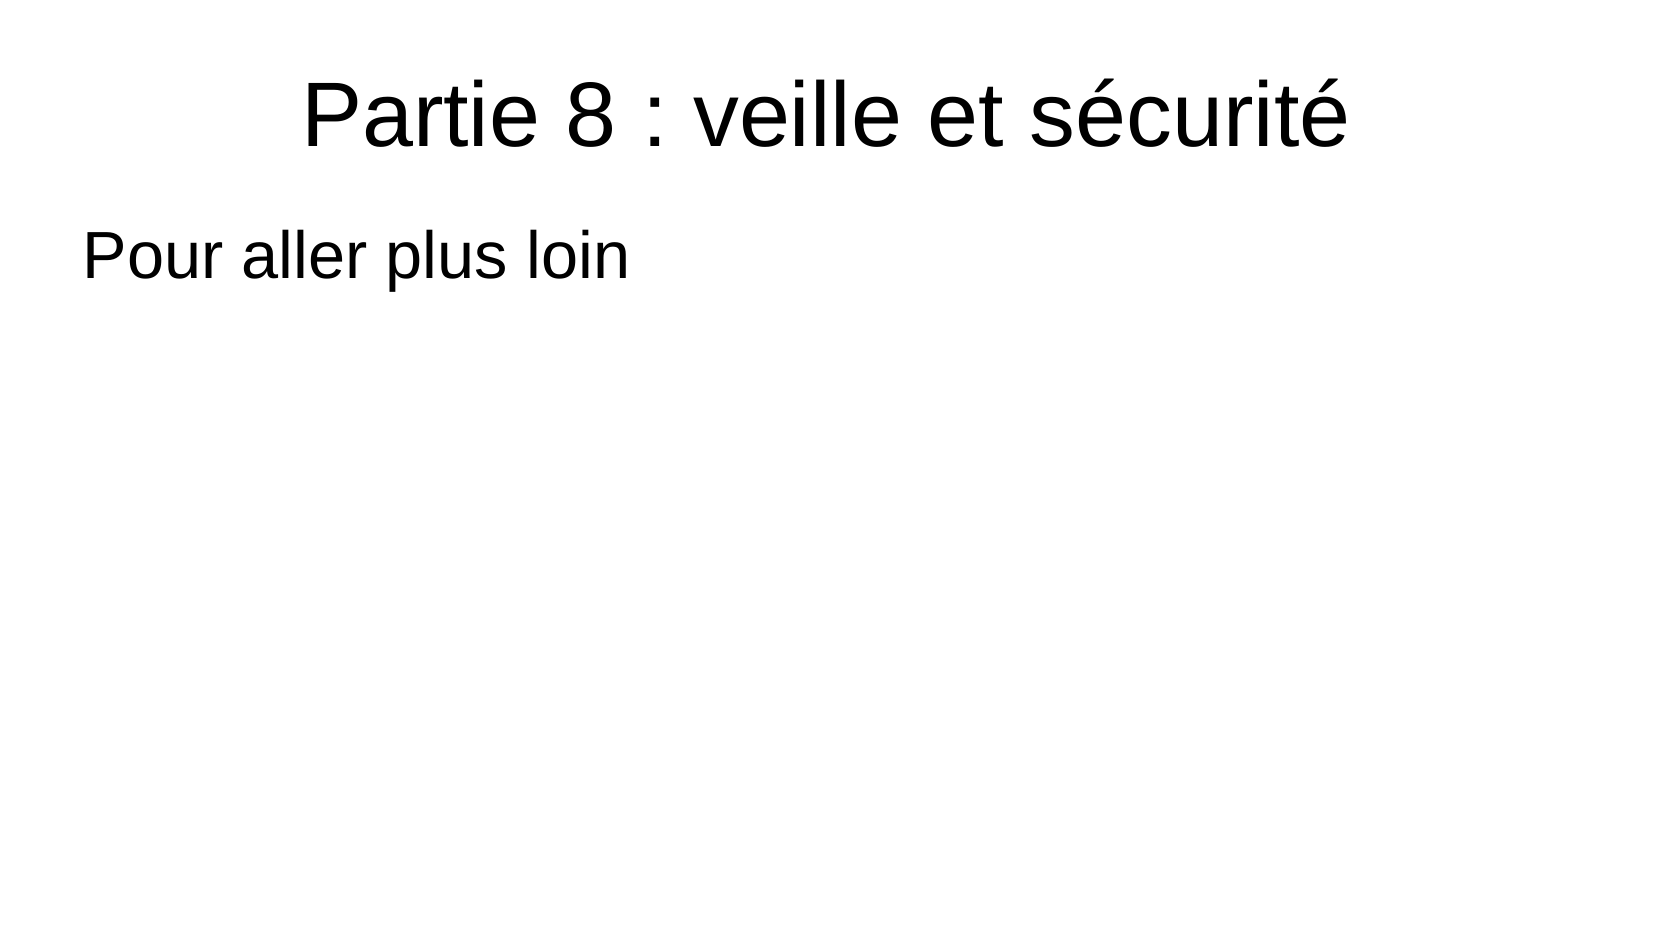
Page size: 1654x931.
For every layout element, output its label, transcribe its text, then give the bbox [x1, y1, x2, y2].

title Partie 8 : veille et sécurité [82, 37, 1571, 193]
list Pour aller plus loin [82, 217, 1571, 758]
